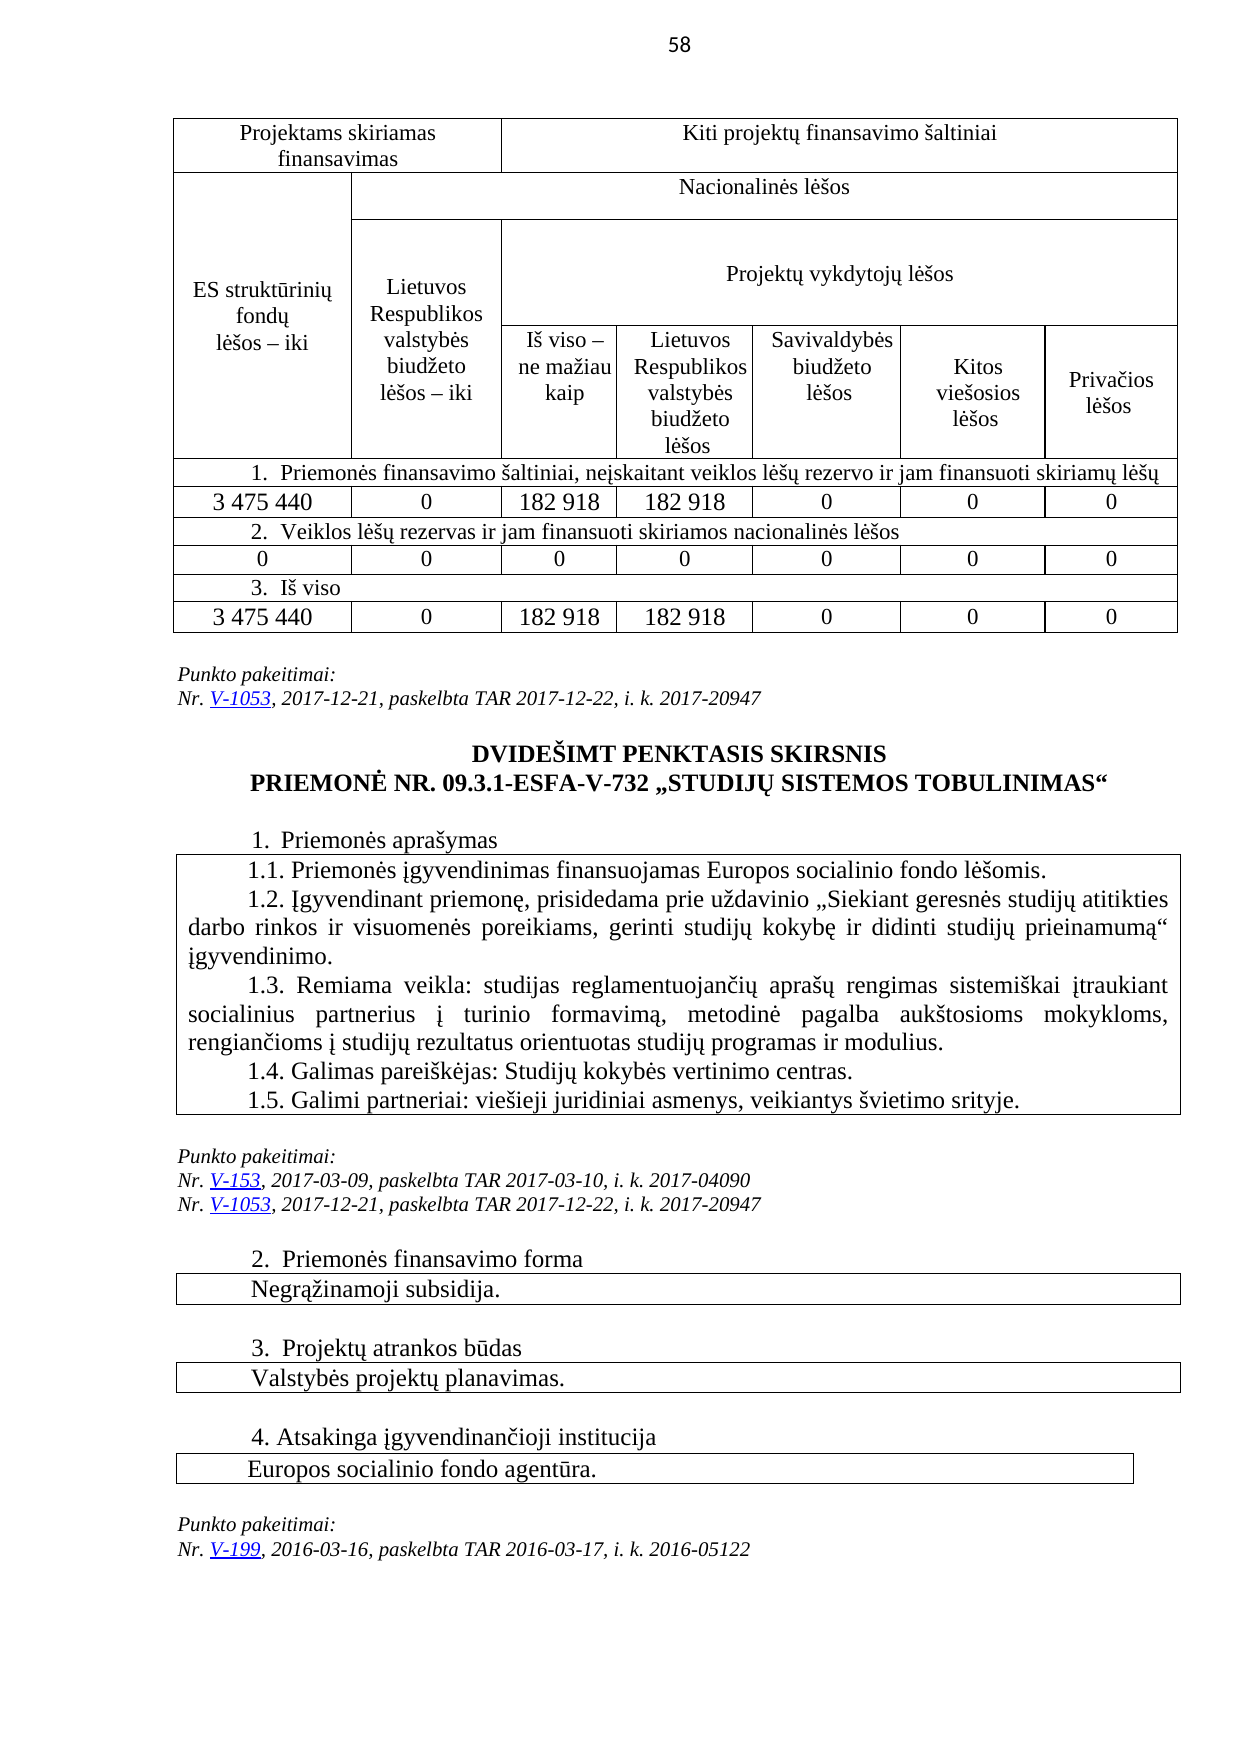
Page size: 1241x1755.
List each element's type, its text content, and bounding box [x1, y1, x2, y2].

text Nr. V-1053, 2017-12-21, paskelbta TAR 2017-12-22, i. k. 2017-20947 [177, 1192, 1181, 1216]
table_cell Savivaldybės biudžeto lėšos [753, 326, 900, 458]
text DVIDEŠIMT PENKTASIS SKIRSNIS [177, 739, 1181, 768]
table_cell 0 [352, 487, 501, 517]
table_cell 0 [502, 546, 616, 573]
table_cell 0 [753, 487, 900, 517]
table_cell ES struktūrinių fondų lėšos – iki [174, 173, 351, 458]
table_cell 1.5. Galimi partneriai: viešieji juridiniai asmenys, veikiantys švietimo srityje. [177, 1085, 1180, 1114]
table_cell 1.2. Įgyvendinant priemonę, prisidedama prie uždavinio „Siekiant geresnės studijų atitikties darbo rinkos ir visuomenės poreikiams, gerinti studijų kokybę ir didinti studijų prieinamumą“ įgyvendinimo. [177, 884, 1180, 970]
table_cell 1.3. Remiama veikla: studijas reglamentuojančių aprašų rengimas sistemiškai įtraukiant socialinius partnerius į turinio formavimą, metodinė pagalba aukštosioms mokykloms, rengiančioms į studijų rezultatus orientuotas studijų programas ir modulius. [177, 970, 1180, 1056]
table_cell 0 [352, 602, 501, 632]
table_header Projektams skiriamas finansavimas [174, 119, 501, 172]
table_cell 3 475 440 [174, 602, 351, 632]
text 3. Projektų atrankos būdas [251, 1333, 1181, 1362]
table_cell 3 475 440 [174, 487, 351, 517]
table_cell Nacionalinės lėšos [352, 173, 1177, 219]
table_cell Projektų vykdytojų lėšos [502, 220, 1177, 325]
table_cell 0 [1046, 487, 1177, 517]
text Punkto pakeitimai: [177, 662, 1181, 686]
table_cell 0 [352, 546, 501, 573]
table_header 1.1. Priemonės įgyvendinimas finansuojamas Europos socialinio fondo lėšomis. [177, 855, 1180, 884]
table_cell 3. Iš viso [174, 575, 1177, 601]
table_cell 1.4. Galimas pareiškėjas: Studijų kokybės vertinimo centras. [177, 1056, 1180, 1085]
table_cell 0 [901, 487, 1044, 517]
table_cell 182 918 [502, 602, 616, 632]
table_header Valstybės projektų planavimas. [177, 1363, 1180, 1392]
table_header Negrąžinamoji subsidija. [177, 1274, 1180, 1303]
table_cell 0 [753, 546, 900, 573]
text 2. Priemonės finansavimo forma [251, 1244, 1181, 1273]
text Punkto pakeitimai: [177, 1143, 1181, 1168]
text Punkto pakeitimai: [177, 1512, 1181, 1536]
table_header Kiti projektų finansavimo šaltiniai [502, 119, 1177, 172]
text 1. Priemonės aprašymas [251, 825, 1181, 854]
table_cell 182 918 [617, 487, 752, 517]
table_cell Lietuvos Respublikos valstybės biudžeto lėšos – iki [352, 220, 501, 458]
table_cell 0 [1046, 546, 1177, 573]
table_cell 182 918 [617, 602, 752, 632]
text Nr. V-199, 2016-03-16, paskelbta TAR 2016-03-17, i. k. 2016-05122 [177, 1536, 1181, 1561]
table_header Europos socialinio fondo agentūra. [177, 1454, 1133, 1483]
table_cell 0 [753, 602, 900, 632]
text Nr. V-153, 2017-03-09, paskelbta TAR 2017-03-10, i. k. 2017-04090 [177, 1168, 1181, 1192]
table_cell 0 [174, 546, 351, 573]
table_cell Lietuvos Respublikos valstybės biudžeto lėšos [617, 326, 752, 458]
table_cell Privačios lėšos [1046, 326, 1177, 458]
text 4. Atsakinga įgyvendinančioji institucija [251, 1422, 1181, 1450]
table_cell 0 [1046, 602, 1177, 632]
table_cell 0 [901, 602, 1044, 632]
text PRIEMONĖ NR. 09.3.1-ESFA-V-732 „STUDIJŲ SISTEMOS TOBULINIMAS“ [177, 768, 1181, 796]
table_cell 0 [617, 546, 752, 573]
table_cell Kitos viešosios lėšos [901, 326, 1044, 458]
table_cell 2. Veiklos lėšų rezervas ir jam finansuoti skiriamos nacionalinės lėšos [174, 518, 1177, 544]
table_cell 1. Priemonės finansavimo šaltiniai, neįskaitant veiklos lėšų rezervo ir jam finansuoti skiriamų lėšų [174, 459, 1177, 486]
table_cell Iš viso – ne mažiau kaip [502, 326, 616, 458]
table_cell 0 [901, 546, 1044, 573]
table_cell 182 918 [502, 487, 616, 517]
text Nr. V-1053, 2017-12-21, paskelbta TAR 2017-12-22, i. k. 2017-20947 [177, 686, 1181, 710]
